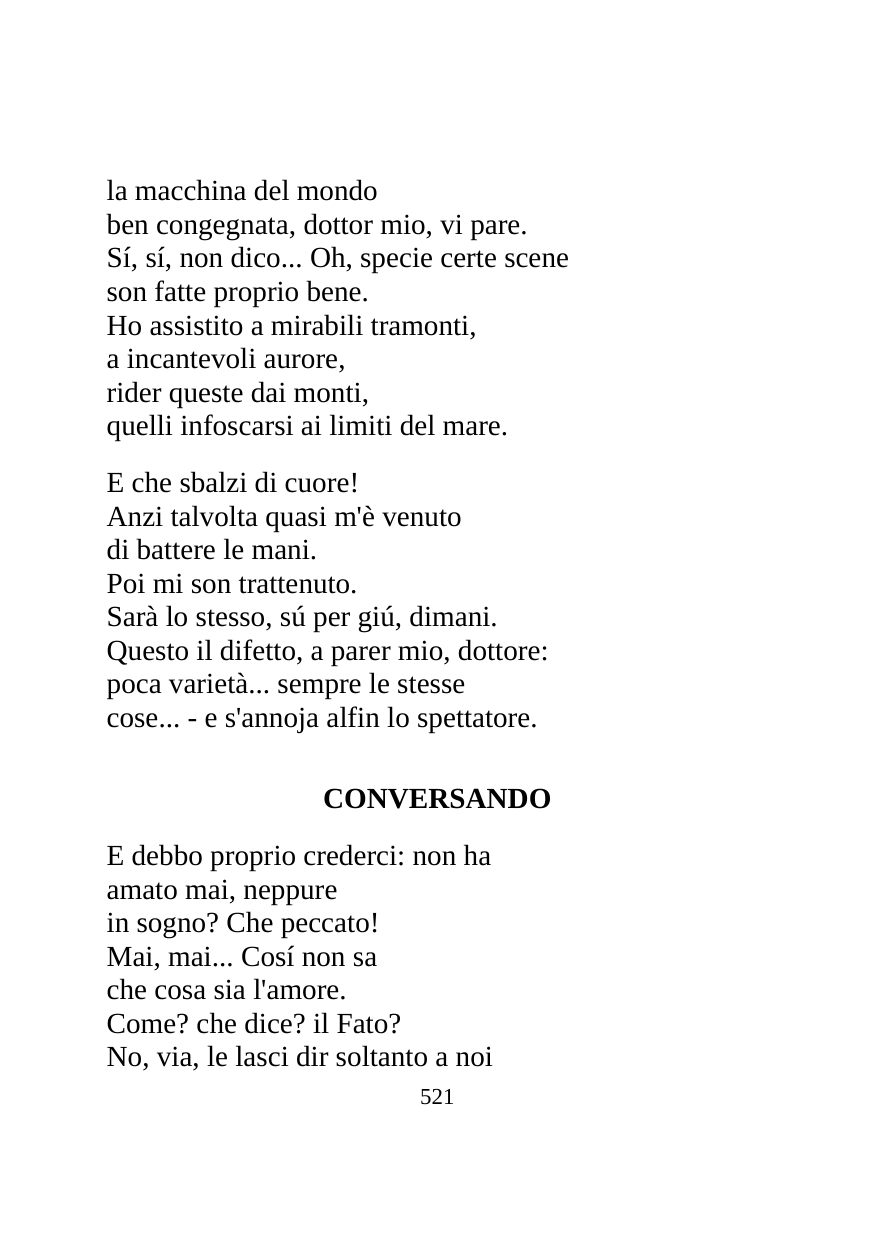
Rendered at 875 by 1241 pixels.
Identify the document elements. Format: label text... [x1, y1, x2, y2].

text che cosa sia l'amore. [106, 972, 768, 1006]
text Sarà lo stesso, sú per giú, dimani. [106, 599, 768, 633]
text Ho assistito a mirabili tramonti, [106, 308, 768, 341]
text poca varietà... sempre le stesse [106, 667, 768, 700]
text ben congegnata, dottor mio, vi pare. [106, 207, 768, 241]
text di battere le mani. [106, 532, 768, 566]
text Sí, sí, non dico... Oh, specie certe scene [106, 241, 768, 274]
text Come? che dice? il Fato? [106, 1006, 768, 1039]
text Mai, mai... Cosí non sa [106, 939, 768, 972]
text Anzi talvolta quasi m'è venuto [106, 499, 768, 532]
text la macchina del mondo [106, 173, 768, 207]
text quelli infoscarsi ai limiti del mare. [106, 408, 768, 442]
text a incantevoli aurore, [106, 341, 768, 375]
text cose... - e s'annoja alfin lo spettatore. [106, 700, 768, 734]
text No, via, le lasci dir soltanto a noi [106, 1039, 768, 1073]
text rider queste dai monti, [106, 375, 768, 408]
text E che sbalzi di cuore! [106, 465, 768, 499]
text in sogno? Che peccato! [106, 905, 768, 939]
text E debbo proprio crederci: non ha [106, 838, 768, 872]
text amato mai, neppure [106, 872, 768, 905]
subtitle CONVERSANDO [106, 781, 768, 814]
text Poi mi son trattenuto. [106, 566, 768, 599]
text Questo il difetto, a parer mio, dottore: [106, 633, 768, 667]
text son fatte proprio bene. [106, 274, 768, 308]
